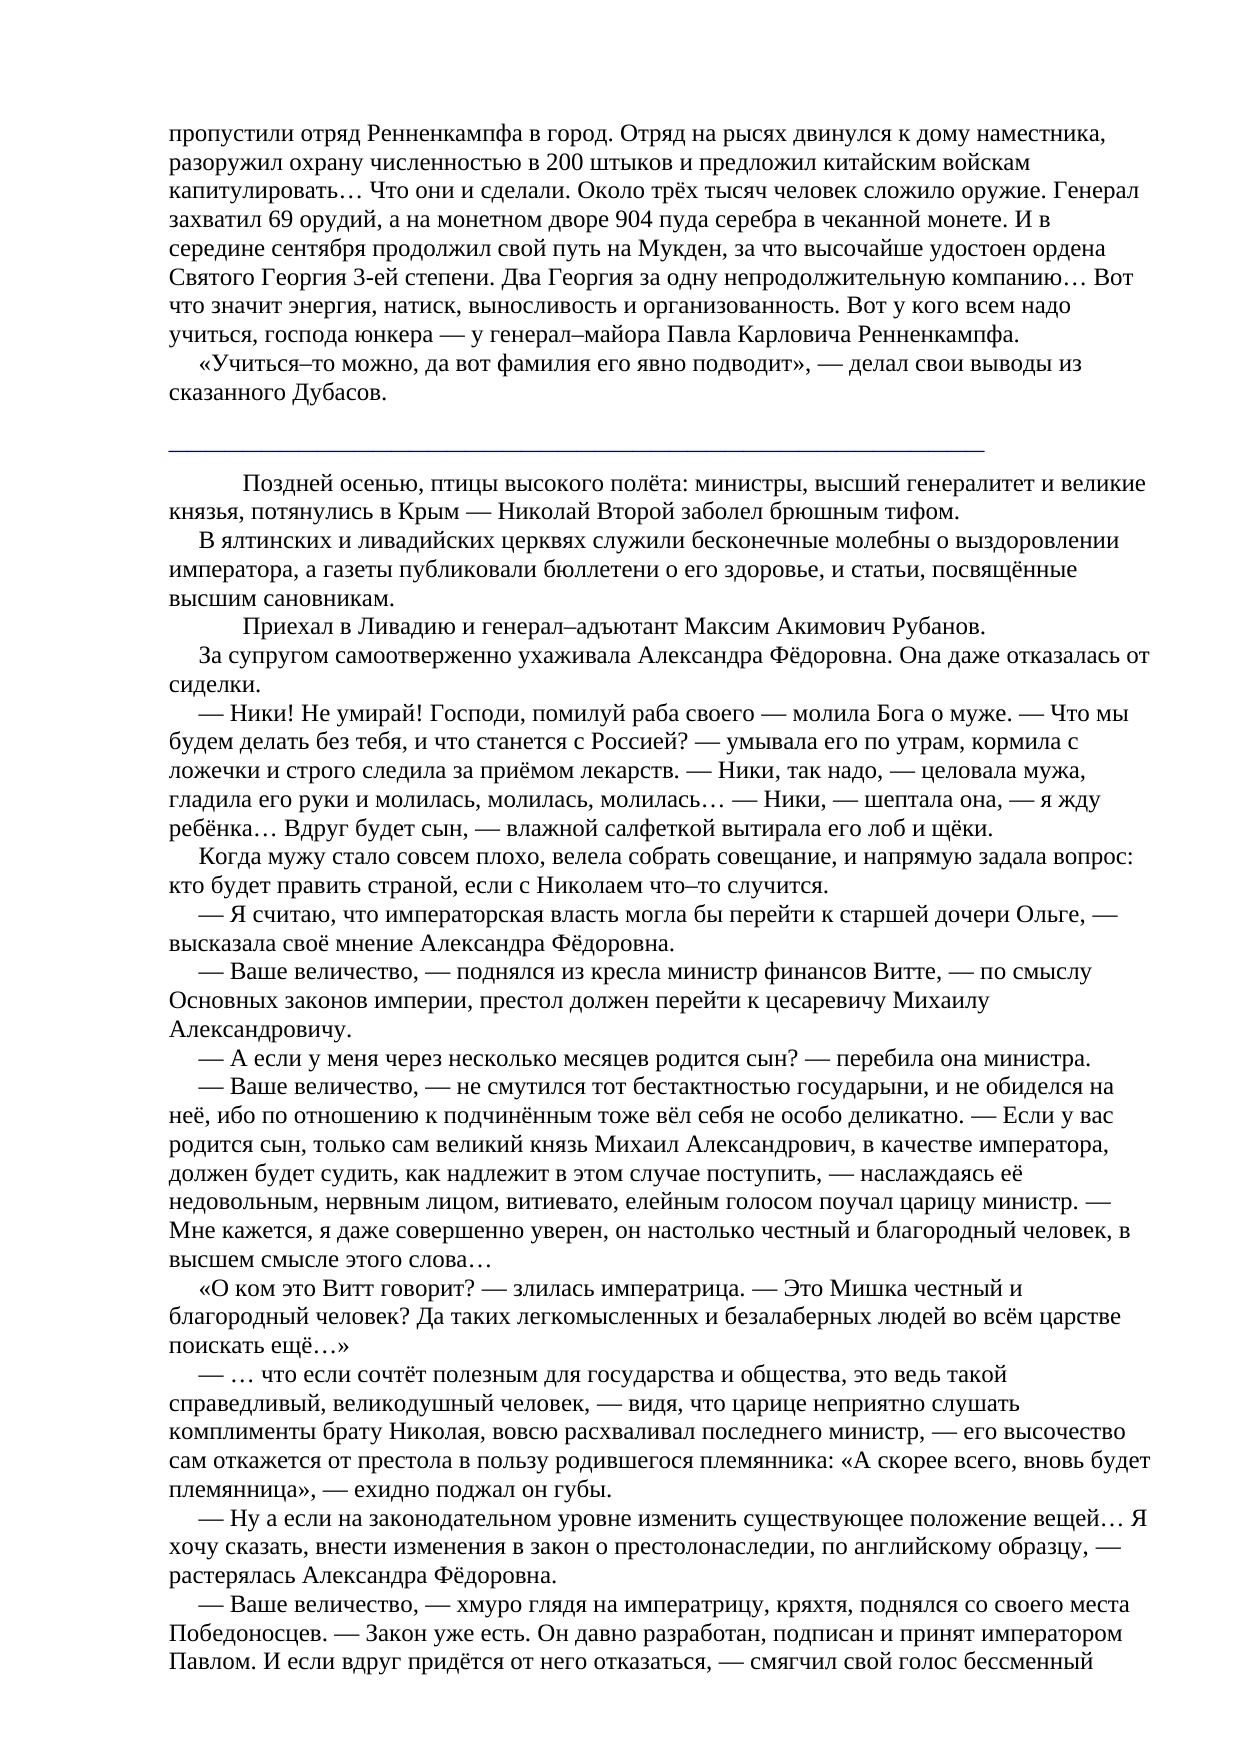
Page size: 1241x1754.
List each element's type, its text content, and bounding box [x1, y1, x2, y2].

text — Ники! Не умирай! Господи, помилуй раба своего — молила Бога о муже. — Что мы будем делать без тебя, и что станется с Россией? — умывала его по утрам, кормила с ложечки и строго следила за приёмом лекарств. — Ники, так надо, — целовала мужа, гладила его руки и молилась, молилась, молилась… — Ники, — шептала она, — я жду ребёнка… Вдруг будет сын, — влажной салфеткой вытирала его лоб и щёки. [169, 698, 1152, 841]
text — Ну а если на законодательном уровне изменить существующее положение вещей… Я хочу сказать, внести изменения в закон о престолонаследии, по английскому образцу, — растерялась Александра Фёдоровна. [169, 1503, 1152, 1589]
text За супругом самоотверженно ухаживала Александра Фёдоровна. Она даже отказалась от сиделки. [169, 640, 1152, 698]
text — Ваше величество, — хмуро глядя на императрицу, кряхтя, поднялся со своего места Победоносцев. — Закон уже есть. Он давно разработан, подписан и принят императором Павлом. И если вдруг придётся от него отказаться, — смягчил свой голос бессменный [169, 1589, 1152, 1675]
text Приехал в Ливадию и генерал–адъютант Максим Акимович Рубанов. [169, 611, 1152, 640]
text — Ваше величество, — не смутился тот бестактностью государыни, и не обиделся на неё, ибо по отношению к подчинённым тоже вёл себя не особо деликатно. — Если у вас родится сын, только сам великий князь Михаил Александрович, в качестве императора, должен будет судить, как надлежит в этом случае поступить, — наслаждаясь её недовольным, нервным лицом, витиевато, елейным голосом поучал царицу министр. — Мне кажется, я даже совершенно уверен, он настолько честный и благородный человек, в высшем смысле этого слова… [169, 1071, 1152, 1273]
text пропустили отряд Ренненкампфа в город. Отряд на рысях двинулся к дому наместника, разоружил охрану численностью в 200 штыков и предложил китайским войскам капитулировать… Что они и сделали. Около трёх тысяч человек сложило оружие. Генерал захватил 69 орудий, а на монетном дворе 904 пуда серебра в чеканной монете. И в середине сентября продолжил свой путь на Мукден, за что высочайше удостоен ордена Святого Георгия 3‑ей степени. Два Георгия за одну непродолжительную компанию… Вот что значит энергия, натиск, выносливость и организованность. Вот у кого всем надо учиться, господа юнкера — у генерал–майора Павла Карловича Ренненкампфа. [169, 118, 1152, 348]
text — А если у меня через несколько месяцев родится сын? — перебила она министра. [169, 1043, 1152, 1071]
text — … что если сочтёт полезным для государства и общества, это ведь такой справедливый, великодушный человек, — видя, что царице неприятно слушать комплименты брату Николая, вовсю расхваливал последнего министр, — его высочество сам откажется от престола в пользу родившегося племянника: «А скорее всего, вновь будет племянница», — ехидно поджал он губы. [169, 1359, 1152, 1503]
text Поздней осенью, птицы высокого полёта: министры, высший генералитет и великие князья, потянулись в Крым — Николай Второй заболел брюшным тифом. [169, 468, 1152, 525]
text «Учиться–то можно, да вот фамилия его явно подводит», — делал свои выводы из сказанного Дубасов. [169, 348, 1152, 406]
text Когда мужу стало совсем плохо, велела собрать совещание, и напрямую задала вопрос: кто будет править страной, если с Николаем что–то случится. [169, 841, 1152, 899]
text — Я считаю, что императорская власть могла бы перейти к старшей дочери Ольге, — высказала своё мнение Александра Фёдоровна. [169, 899, 1152, 956]
text — Ваше величество, — поднялся из кресла министр финансов Витте, — по смыслу Основных законов империи, престол должен перейти к цесаревичу Михаилу Александровичу. [169, 956, 1152, 1043]
text «О ком это Витт говорит? — злилась императрица. — Это Мишка честный и благородный человек? Да таких легкомысленных и безалаберных людей во всём царстве поискать ещё…» [169, 1273, 1152, 1359]
text В ялтинских и ливадийских церквях служили бесконечные молебны о выздоровлении императора, а газеты публиковали бюллетени о его здоровье, и статьи, посвящённые высшим сановникам. [169, 525, 1152, 611]
subtitle ____________________________________________ [169, 417, 1152, 456]
